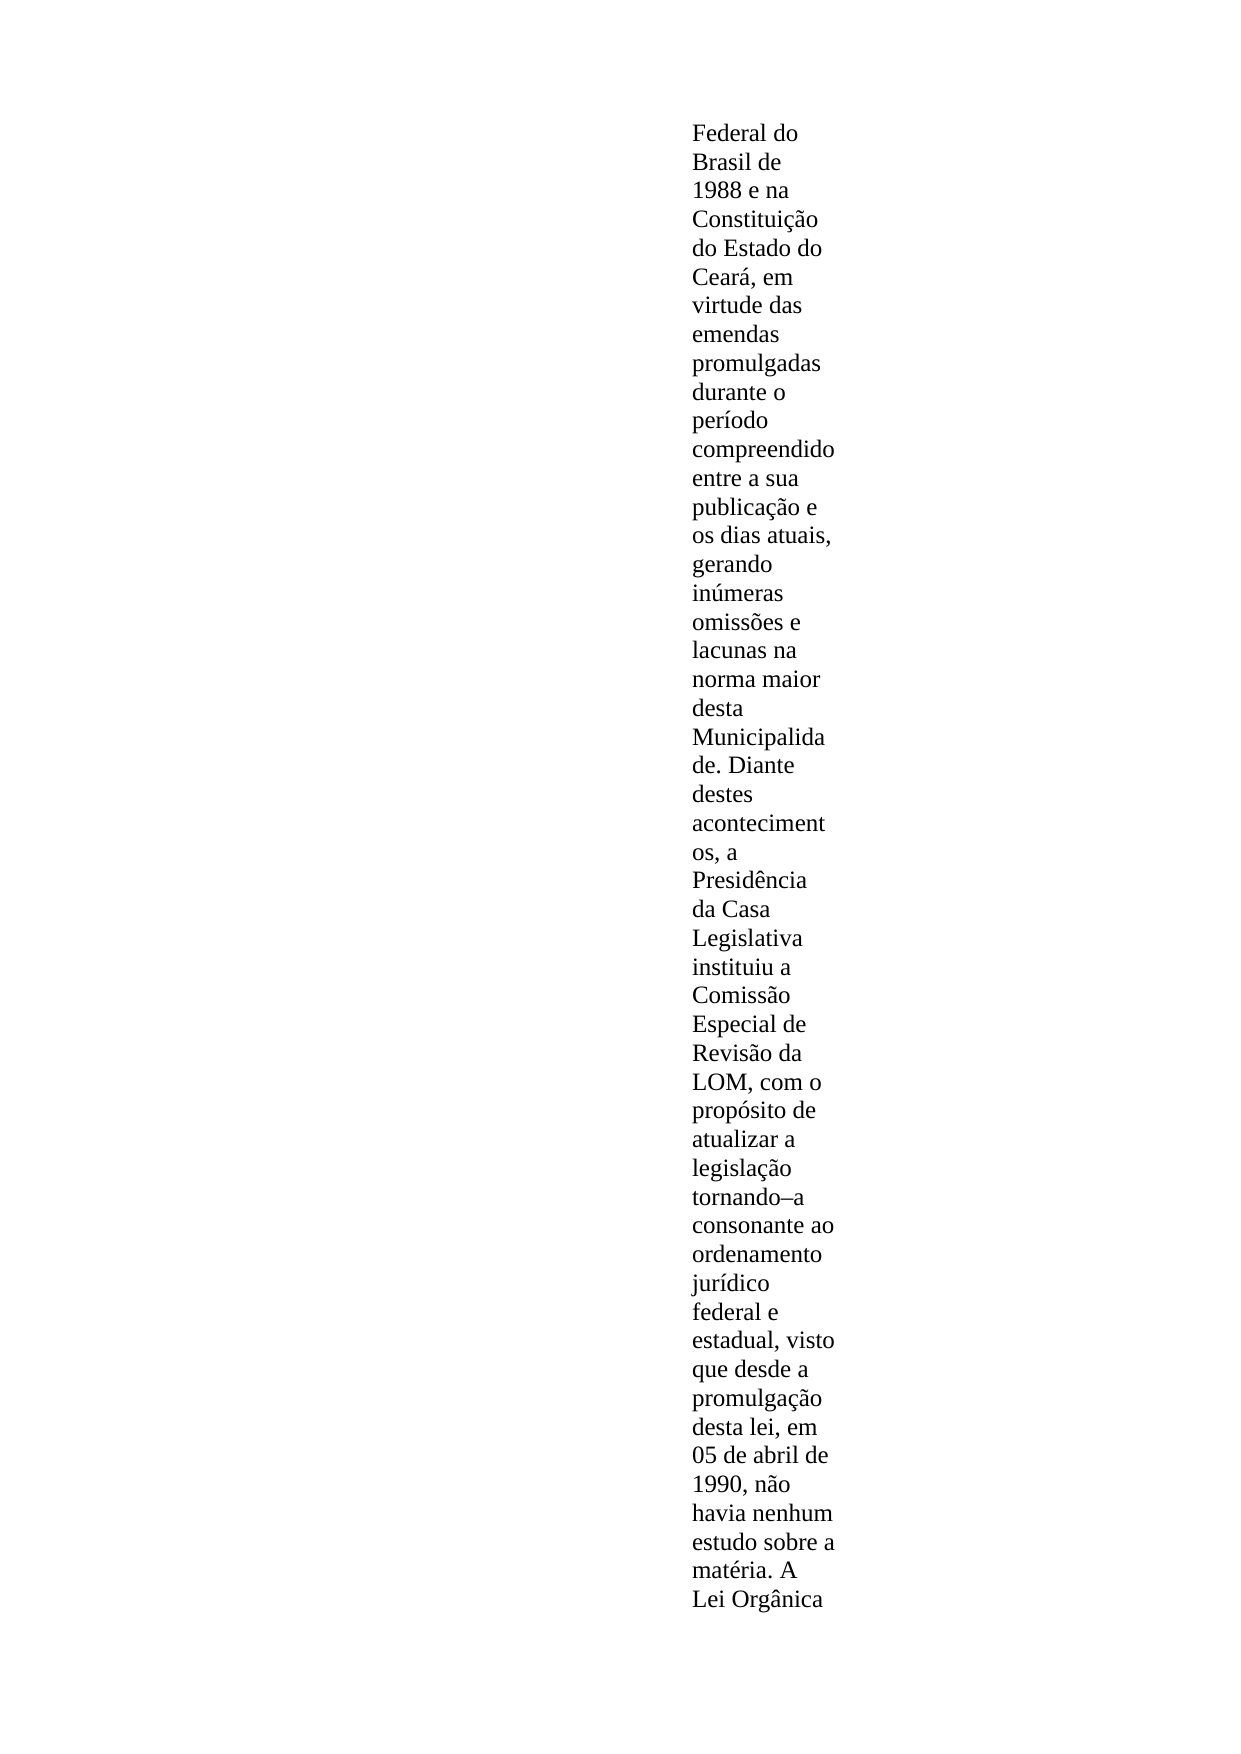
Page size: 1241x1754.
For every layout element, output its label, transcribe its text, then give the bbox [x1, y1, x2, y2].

table_cell [835, 118, 979, 1613]
table_cell [405, 118, 548, 1613]
table_cell [261, 118, 405, 1613]
table_cell Federal do Brasil de 1988 e na Constituição do Estado do Ceará, em virtude das emendas promulgadas durante o período compreendido entre a sua publicação e os dias atuais, gerando inúmeras omissões e lacunas na norma maior desta Municipalidade. Diante destes acontecimentos, a Presidência da Casa Legislativa instituiu a Comissão Especial de Revisão da LOM, com o propósito de atualizar a legislação tornando–a consonante ao ordenamento jurídico federal e estadual, visto que desde a promulgação desta lei, em 05 de abril de 1990, não havia nenhum estudo sobre a matéria. A Lei Orgânica [692, 118, 835, 1613]
table_cell [548, 118, 692, 1613]
table_cell [979, 118, 1122, 1613]
table_cell [118, 118, 261, 1613]
